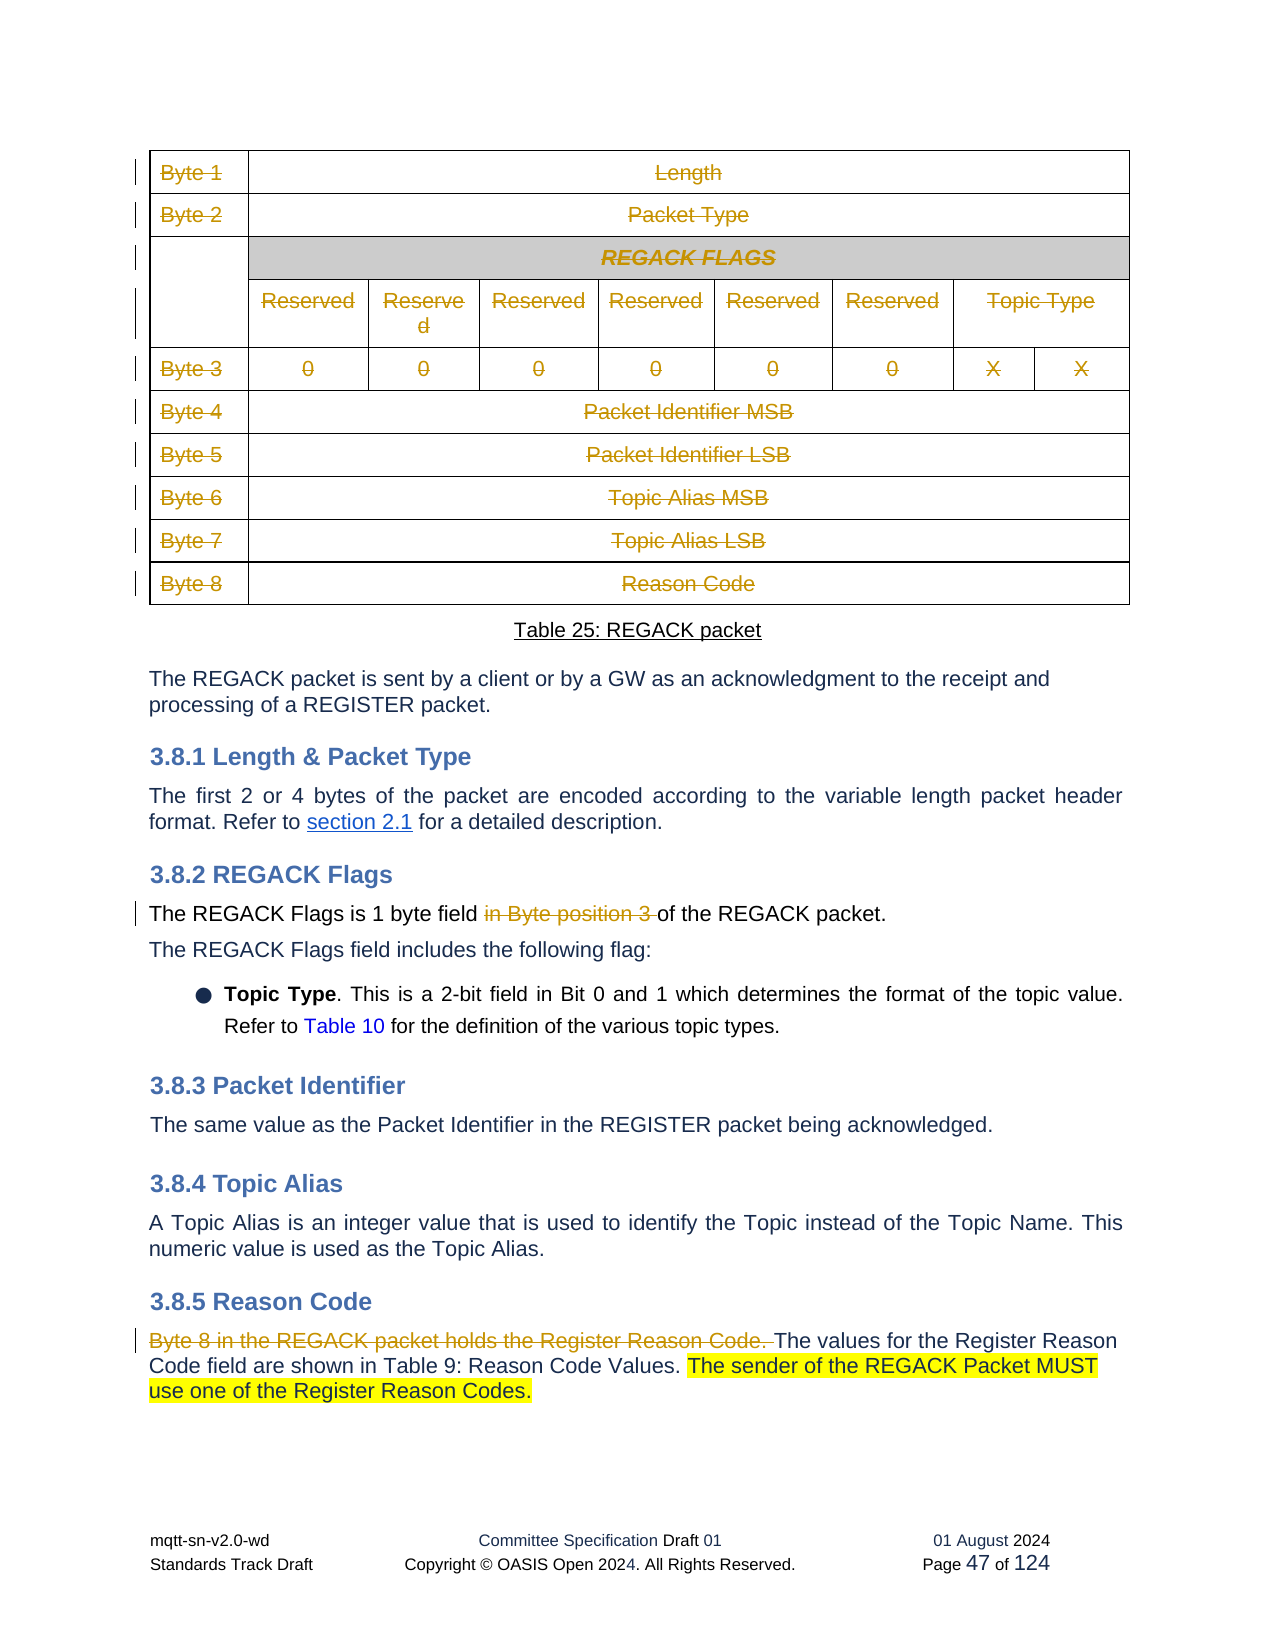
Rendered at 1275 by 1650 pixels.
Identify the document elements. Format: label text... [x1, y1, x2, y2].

table_cell [715, 280, 832, 347]
table_cell [151, 477, 248, 518]
table_cell [599, 348, 714, 390]
table_cell [833, 348, 953, 390]
list Topic Type. This is a 2-bit field in Bit 0 and 1 which determines the format of the topic value. Refer to Table 10 for the definition of the various topic types. [194, 971, 1124, 1038]
table_cell [249, 348, 368, 390]
table_cell [151, 348, 248, 390]
table_cell [249, 563, 1129, 604]
table_cell [599, 280, 714, 347]
text The REGACK Flags is 1 byte field of the REGACK packet. [148, 901, 1124, 926]
table_cell [151, 563, 248, 604]
table_cell [833, 280, 953, 347]
table_cell [249, 434, 1129, 476]
table_cell [151, 434, 248, 476]
table_cell [480, 348, 598, 390]
table_cell [715, 348, 832, 390]
table_cell [249, 520, 1129, 561]
table_cell [151, 520, 248, 561]
table_cell [954, 348, 1034, 390]
subtitle 3.8.2 REGACK Flags [150, 860, 1124, 889]
text The same value as the Packet Identifier in the REGISTER packet being acknowledged. [150, 1112, 1124, 1137]
table_cell [151, 194, 248, 236]
table_cell [480, 280, 598, 347]
text The first 2 or 4 bytes of the packet are encoded according to the variable length packet header format. Refer to section 2.1 for a detailed description. [148, 783, 1124, 834]
table_cell [249, 477, 1129, 518]
table_cell [1035, 348, 1129, 390]
table_cell [954, 280, 1129, 347]
table_cell [249, 151, 1129, 193]
text The REGACK packet is sent by a client or by a GW as an acknowledgment to the receipt and processing of a REGISTER packet. [148, 666, 1124, 717]
table_cell [151, 237, 248, 347]
table_cell [249, 280, 368, 347]
table_cell [151, 151, 248, 193]
text A Topic Alias is an integer value that is used to identify the Topic instead of the Topic Name. This numeric value is used as the Topic Alias. [148, 1210, 1124, 1261]
table_cell [249, 194, 1129, 236]
subtitle 3.8.1 Length & Packet Type [150, 742, 1124, 771]
subtitle 3.8.3 Packet Identifier [150, 1071, 1124, 1099]
subtitle 3.8.4 Topic Alias [150, 1168, 1124, 1197]
subtitle 3.8.5 Reason Code [150, 1287, 1124, 1315]
text Table 25: REGACK packet [150, 618, 1125, 642]
table_cell [249, 237, 1129, 279]
text The values for the Register Reason Code field are shown in Table 9: Reason Code Values. The sender of the REGACK Packet MUST use one of the Register Reason Codes. [148, 1328, 1124, 1403]
table_cell [151, 391, 248, 433]
table_cell [369, 348, 479, 390]
text The REGACK Flags field includes the following flag: [148, 937, 1124, 962]
table_cell [369, 280, 479, 347]
table_cell [249, 391, 1129, 433]
